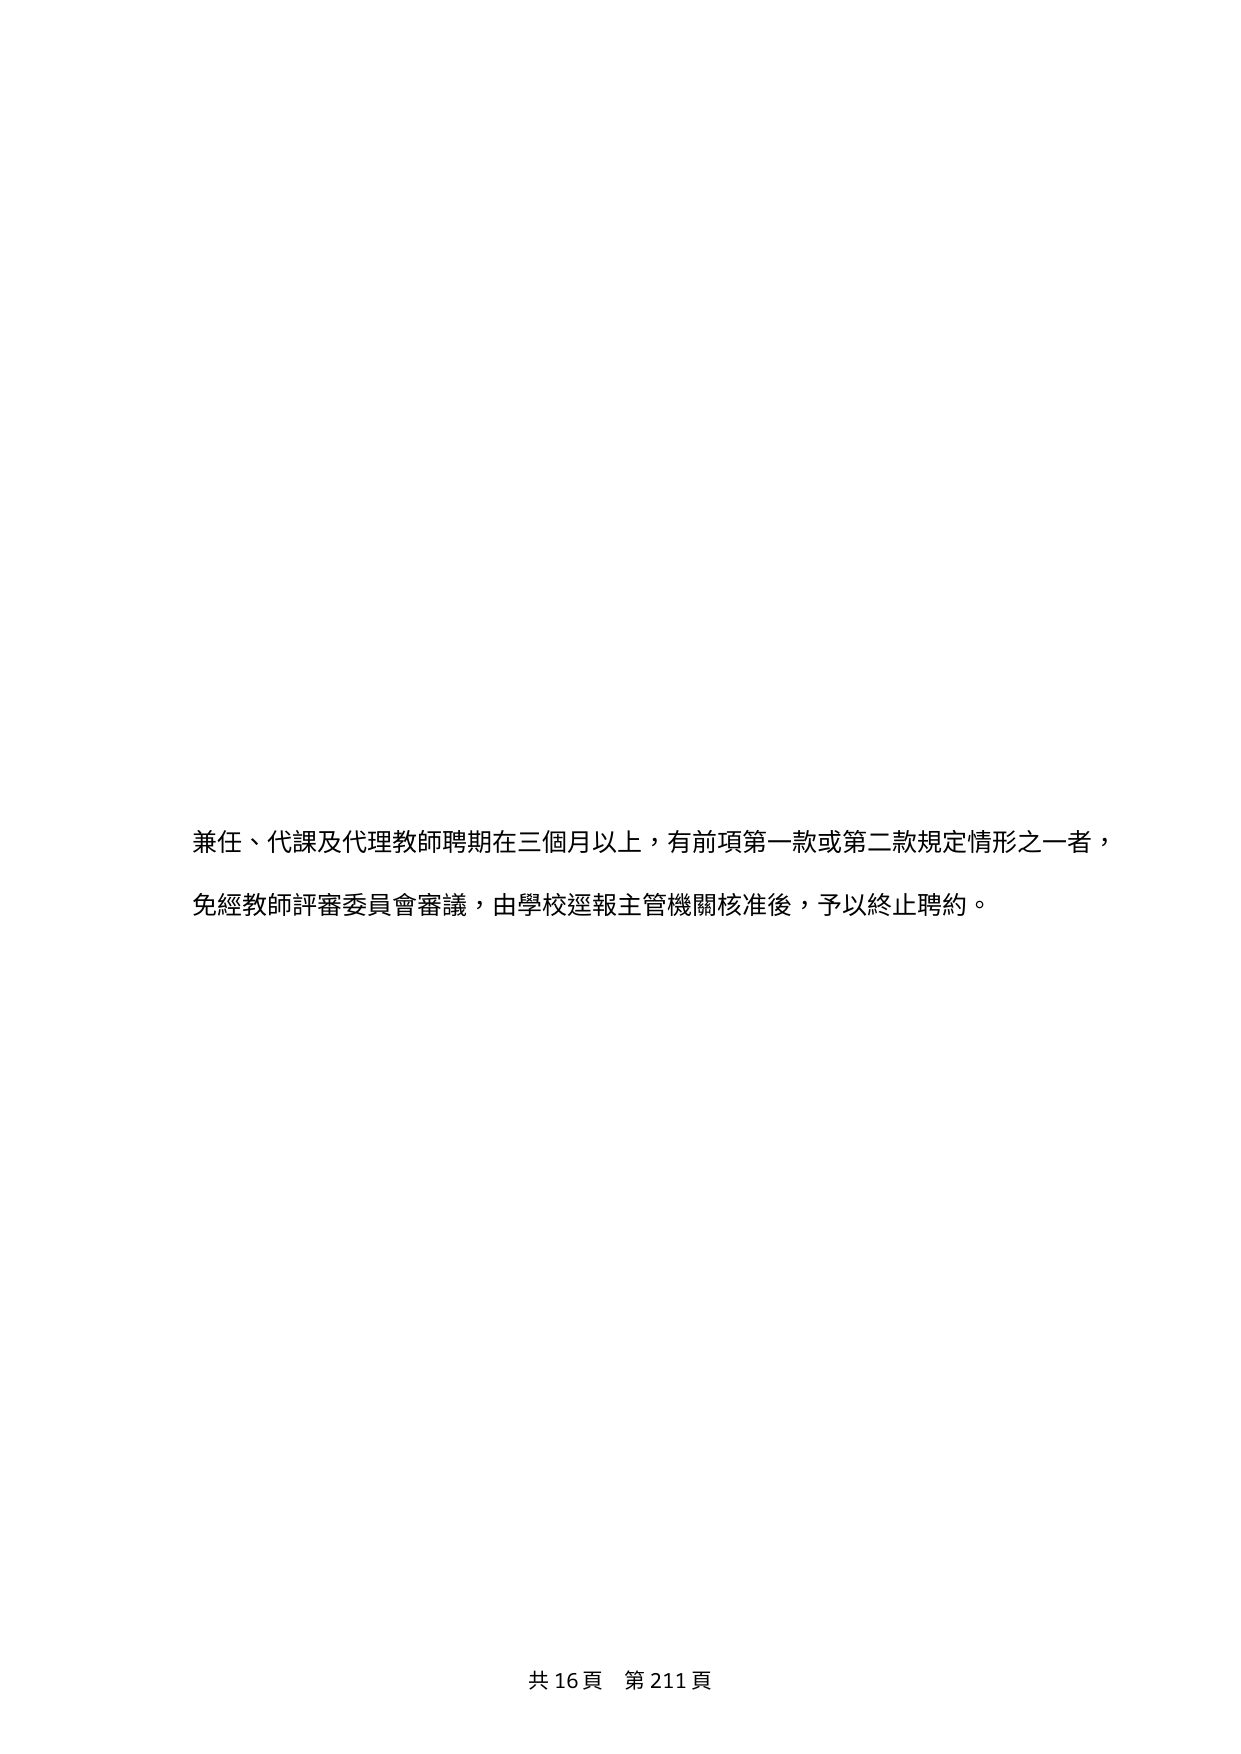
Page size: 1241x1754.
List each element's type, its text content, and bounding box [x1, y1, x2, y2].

text 兼任、代課及代理教師聘期在三個月以上，有前項第一款或第二款規定情形之一者，免經教師評審委員會審議，由學校逕報主管機關核准後，予以終止聘約。 [192, 799, 1122, 924]
